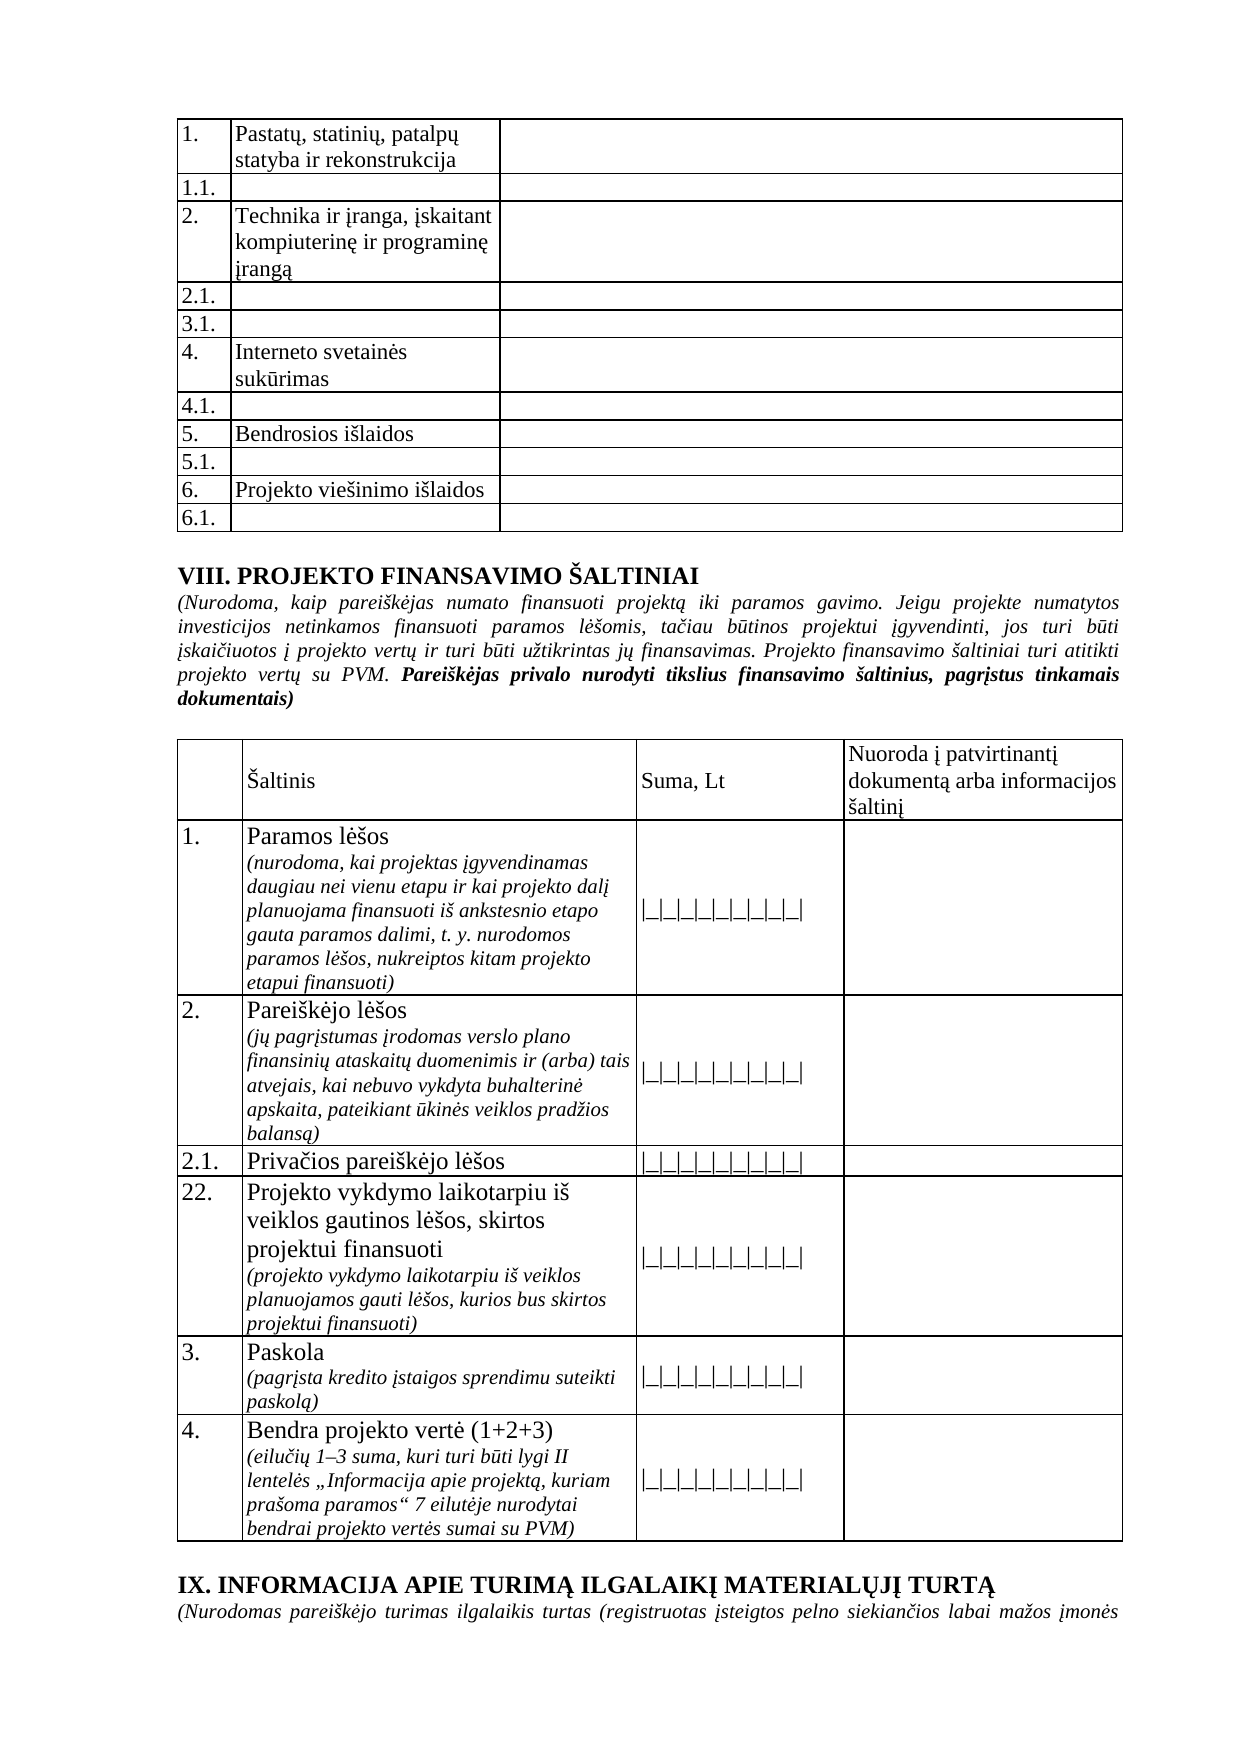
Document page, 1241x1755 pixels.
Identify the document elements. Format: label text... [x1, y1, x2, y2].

table_cell 5. [178, 421, 230, 447]
table_cell Paramos lėšos (nurodoma, kai projektas įgyvendinamas daugiau nei vienu etapu ir kai projekto dalį planuojama finansuoti iš ankstesnio etapo gauta paramos dalimi, t. y. nurodomos paramos lėšos, nukreiptos kitam projekto etapui finansuoti) [243, 821, 636, 994]
table_cell [501, 393, 1122, 419]
table_cell [232, 283, 499, 309]
table_header [178, 740, 242, 819]
table_cell Privačios pareiškėjo lėšos [243, 1146, 636, 1175]
table_cell 3.1. [178, 311, 230, 337]
table_cell [845, 996, 1122, 1145]
table_cell 2. [178, 996, 242, 1145]
table_cell |_|_|_|_|_|_|_|_|_| [637, 996, 843, 1145]
table_header Nuoroda į patvirtinantį dokumentą arba informacijos šaltinį [845, 740, 1122, 819]
table_cell [845, 1177, 1122, 1335]
table_cell [845, 1146, 1122, 1175]
table_cell 6.1. [178, 504, 230, 531]
table_cell |_|_|_|_|_|_|_|_|_| [637, 1146, 843, 1175]
table_cell [501, 311, 1122, 337]
table_cell [501, 120, 1122, 172]
table_cell 1. [178, 120, 230, 172]
table_cell [845, 1415, 1122, 1540]
table_cell 3. [178, 1337, 242, 1413]
table_cell 2.1. [178, 283, 230, 309]
table_cell 1. [178, 821, 242, 994]
table_cell [501, 174, 1122, 200]
table_cell 2. [178, 202, 230, 281]
table_cell [501, 448, 1122, 475]
table_cell 1.1. [178, 174, 230, 200]
text (Nurodomas pareiškėjo turimas ilgalaikis turtas (registruotas įsteigtos pelno siekiančios labai mažos įmonės [177, 1599, 1122, 1623]
table_cell Pareiškėjo lėšos (jų pagrįstumas įrodomas verslo plano finansinių ataskaitų duomenimis ir (arba) tais atvejais, kai nebuvo vykdyta buhalterinė apskaita, pateikiant ūkinės veiklos pradžios balansą) [243, 996, 636, 1145]
table_cell Bendrosios išlaidos [232, 421, 499, 447]
table_cell 22. [178, 1177, 242, 1335]
table_cell [232, 504, 499, 531]
table_cell [232, 393, 499, 419]
table_cell 4.1. [178, 393, 230, 419]
table_cell [845, 821, 1122, 994]
table_cell Bendra projekto vertė (1+2+3) (eilučių 1–3 suma, kuri turi būti lygi II lentelės „Informacija apie projektą, kuriam prašoma paramos“ 7 eilutėje nurodytai bendrai projekto vertės sumai su PVM) [243, 1415, 636, 1540]
table_cell [232, 174, 499, 200]
table_cell [501, 476, 1122, 503]
table_cell [232, 311, 499, 337]
table_cell |_|_|_|_|_|_|_|_|_| [637, 1337, 843, 1413]
table_cell [501, 338, 1122, 391]
table_cell 5.1. [178, 448, 230, 475]
table_cell [501, 421, 1122, 447]
table_cell [232, 448, 499, 475]
table_cell |_|_|_|_|_|_|_|_|_| [637, 1177, 843, 1335]
table_cell Interneto svetainės sukūrimas [232, 338, 499, 391]
table_cell Projekto vykdymo laikotarpiu iš veiklos gautinos lėšos, skirtos projektui finansuoti (projekto vykdymo laikotarpiu iš veiklos planuojamos gauti lėšos, kurios bus skirtos projektui finansuoti) [243, 1177, 636, 1335]
table_cell 6. [178, 476, 230, 503]
table_cell [501, 283, 1122, 309]
table_cell Pastatų, statinių, patalpų statyba ir rekonstrukcija [232, 120, 499, 172]
table_header Suma, Lt [637, 740, 843, 819]
table_cell Paskola (pagrįsta kredito įstaigos sprendimu suteikti paskolą) [243, 1337, 636, 1413]
text IX. INFORMACIJA APIE TURIMĄ ILGALAIKĮ MATERIALŲJĮ TURTĄ [177, 1570, 1122, 1599]
table_cell [845, 1337, 1122, 1413]
table_cell |_|_|_|_|_|_|_|_|_| [637, 1415, 843, 1540]
table_cell 2.1. [178, 1146, 242, 1175]
table_cell |_|_|_|_|_|_|_|_|_| [637, 821, 843, 994]
table_cell Technika ir įranga, įskaitant kompiuterinę ir programinę įrangą [232, 202, 499, 281]
table_cell 4. [178, 1415, 242, 1540]
table_header Šaltinis [243, 740, 636, 819]
text VIII. PROJEKTO FINANSAVIMO ŠALTINIAI [177, 561, 1122, 590]
text (Nurodoma, kaip pareiškėjas numato finansuoti projektą iki paramos gavimo. Jeigu projekte numatytos investicijos netinkamos finansuoti paramos lėšomis, tačiau būtinos projektui įgyvendinti, jos turi būti įskaičiuotos į projekto vertų ir turi būti užtikrintas jų finansavimas. Projekto finansavimo šaltiniai turi atitikti projekto vertų su PVM. Pareiškėjas privalo nurodyti tikslius finansavimo šaltinius, pagrįstus tinkamais dokumentais) [177, 590, 1122, 710]
table_cell 4. [178, 338, 230, 391]
table_cell [501, 202, 1122, 281]
table_cell [501, 504, 1122, 531]
table_cell Projekto viešinimo išlaidos [232, 476, 499, 503]
